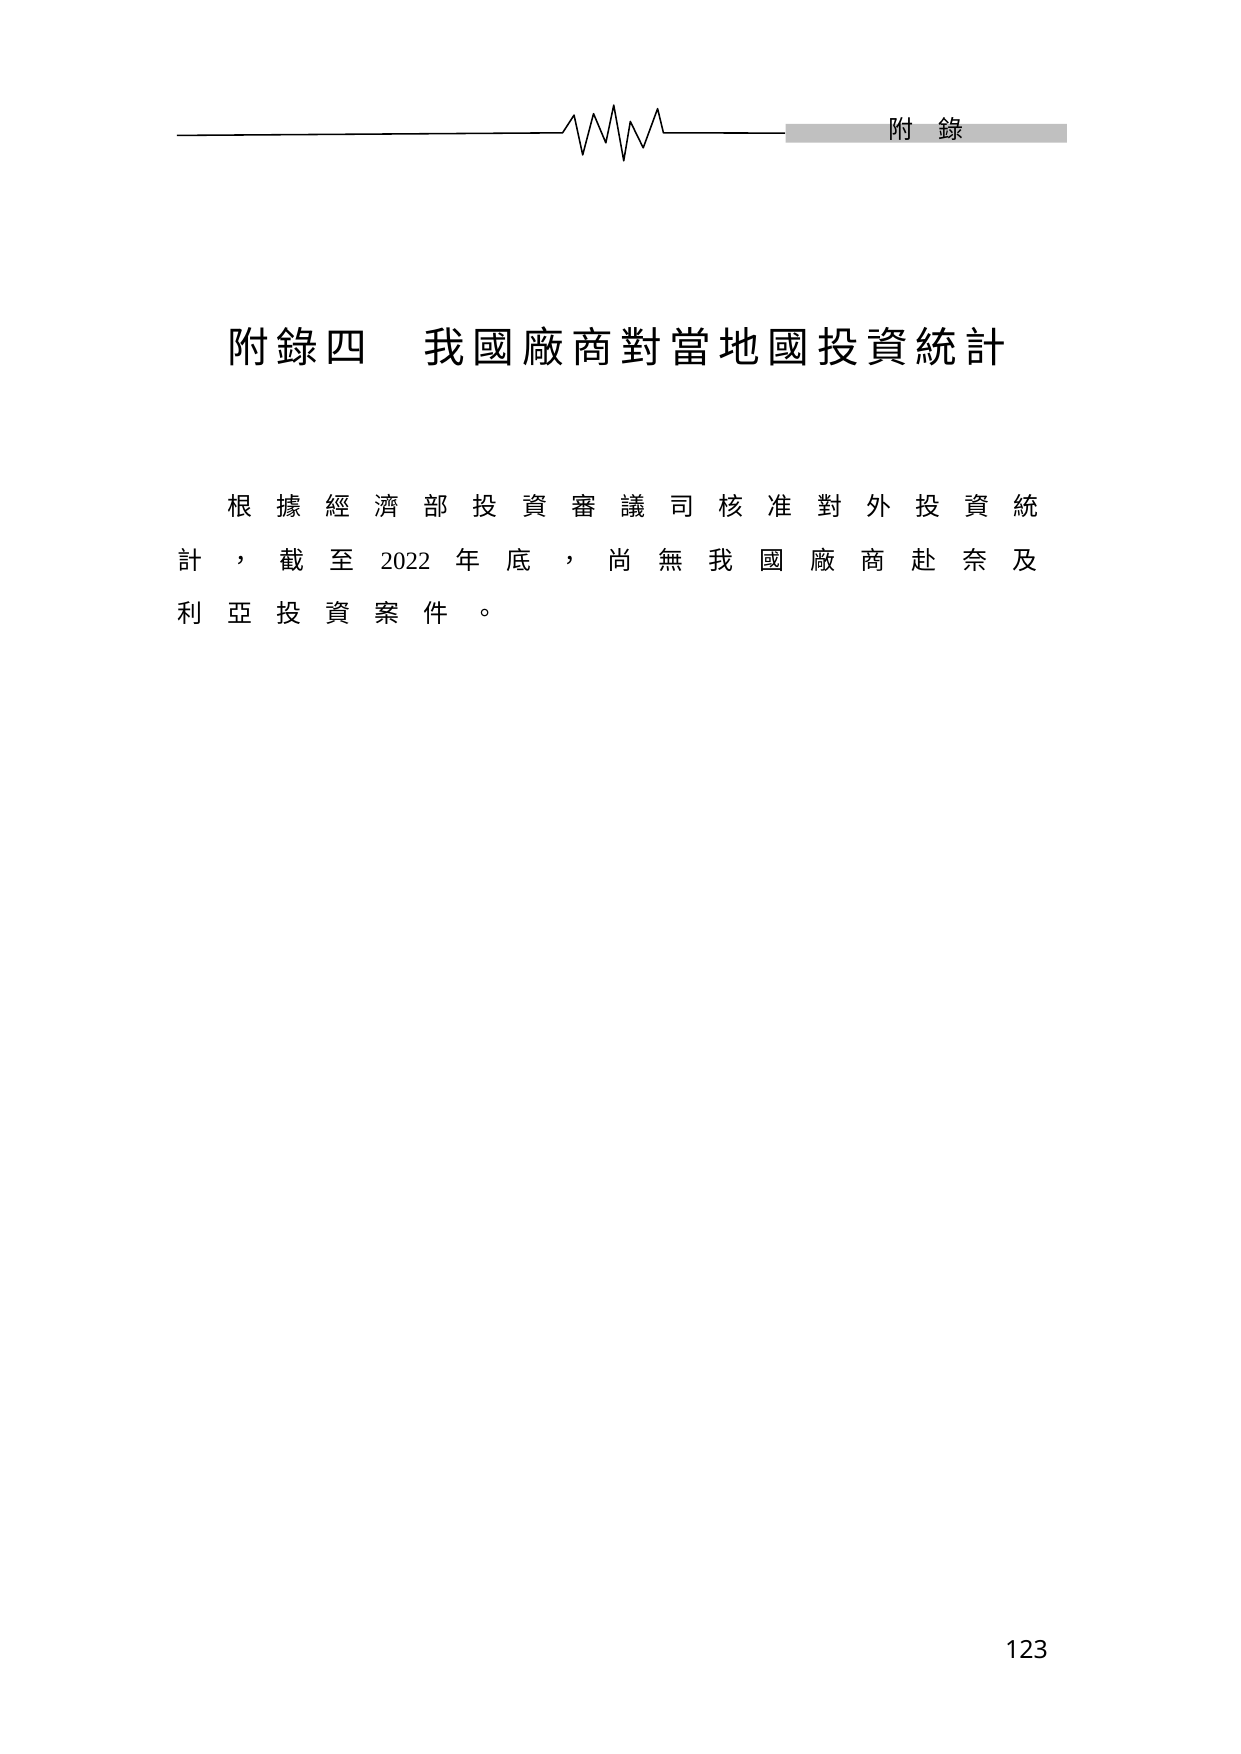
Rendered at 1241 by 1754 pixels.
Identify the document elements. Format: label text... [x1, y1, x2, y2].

text 附錄四 我國廠商對當地國投資統計 [178, 291, 1063, 398]
text 根據經濟部投資審議司核准對外投資統計，截至2022年底，尚無我國廠商赴奈及利亞投資案件。 [178, 478, 1063, 639]
